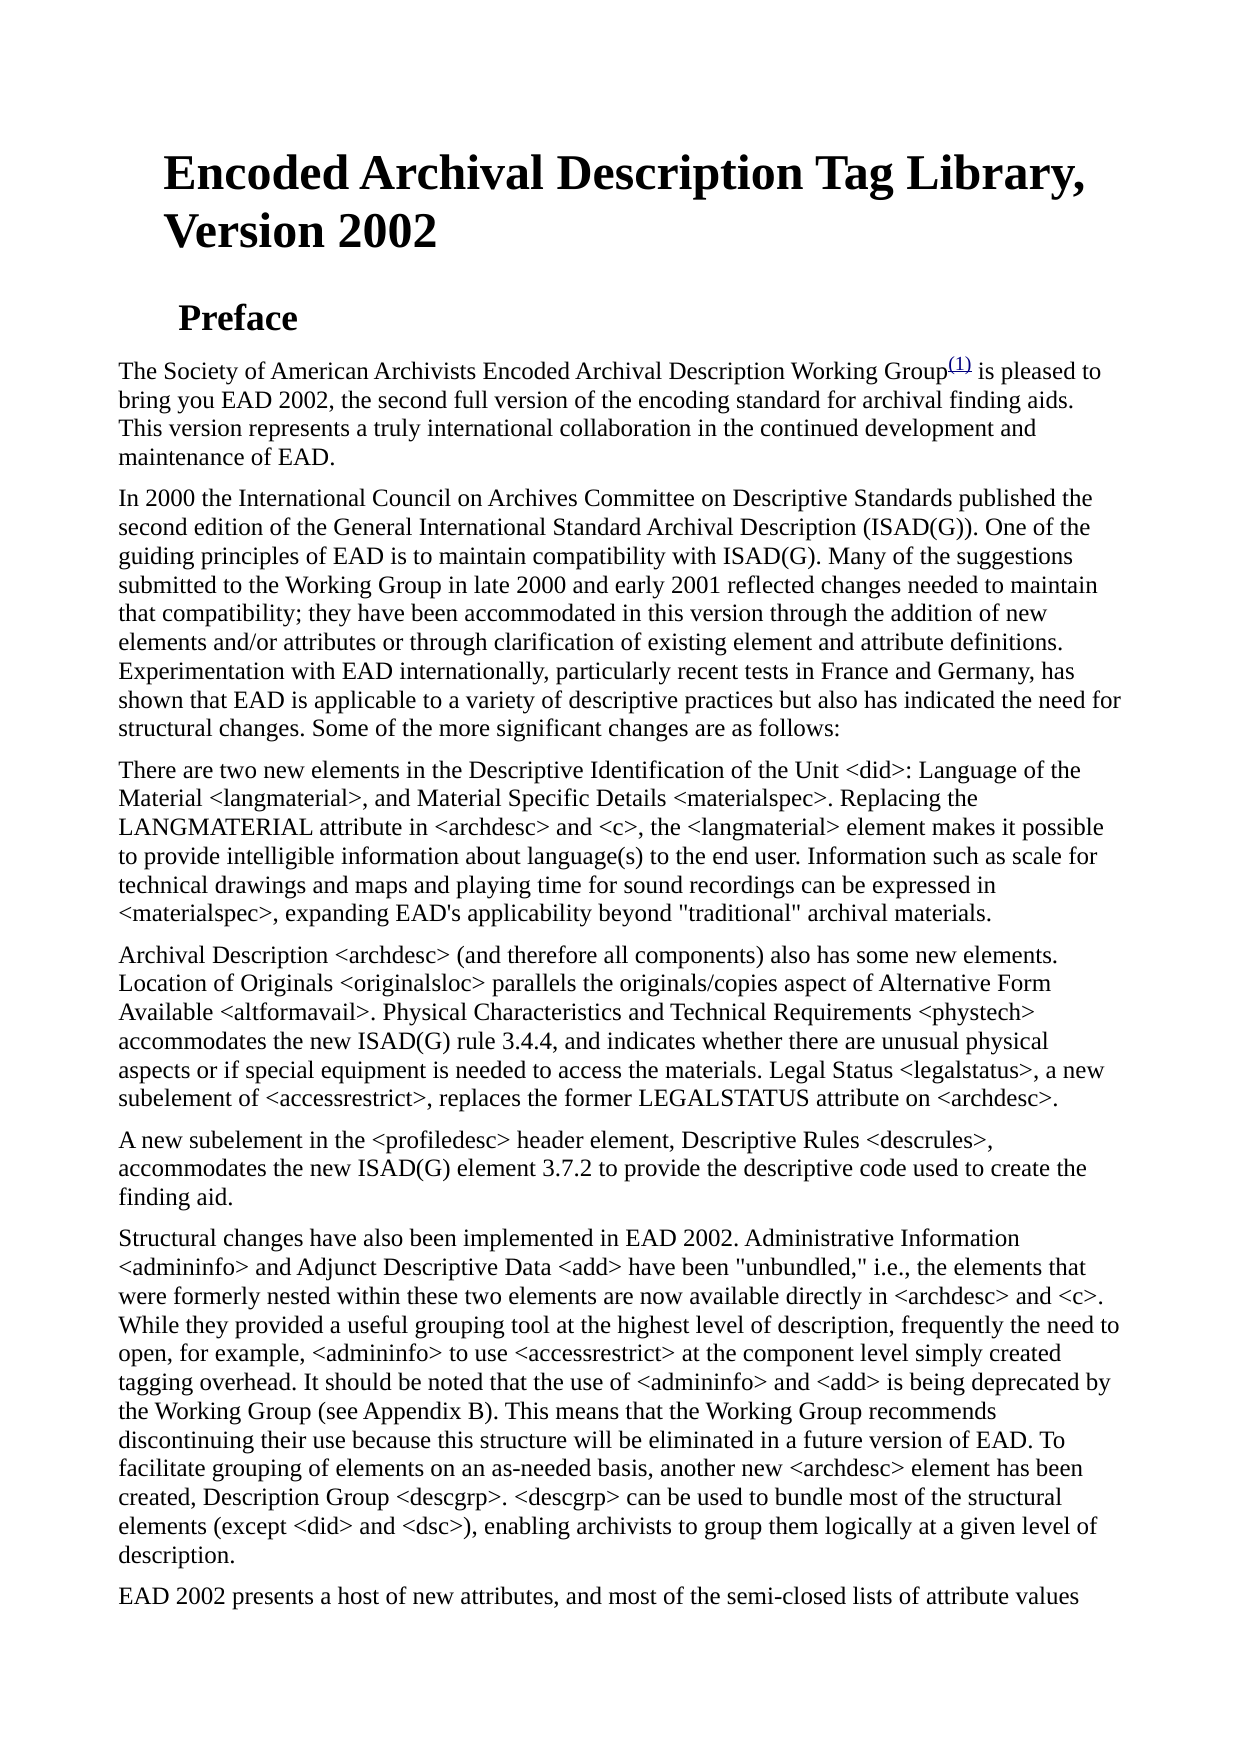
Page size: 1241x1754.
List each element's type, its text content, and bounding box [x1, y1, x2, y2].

text Structural changes have also been implemented in EAD 2002. Administrative Information <admininfo> and Adjunct Descriptive Data <add> have been "unbundled," i.e., the elements that were formerly nested within these two elements are now available directly in <archdesc> and <c>. While they provided a useful grouping tool at the highest level of description, frequently the need to open, for example, <admininfo> to use <accessrestrict> at the component level simply created tagging overhead. It should be noted that the use of <admininfo> and <add> is being deprecated by the Working Group (see Appendix B). This means that the Working Group recommends discontinuing their use because this structure will be eliminated in a future version of EAD. To facilitate grouping of elements on an as-needed basis, another new <archdesc> element has been created, Description Group <descgrp>. <descgrp> can be used to bundle most of the structural elements (except <did> and <dsc>), enabling archivists to group them logically at a given level of description. [118, 1223, 1122, 1568]
text In 2000 the International Council on Archives Committee on Descriptive Standards published the second edition of the General International Standard Archival Description (ISAD(G)). One of the guiding principles of EAD is to maintain compatibility with ISAD(G). Many of the suggestions submitted to the Working Group in late 2000 and early 2001 reflected changes needed to maintain that compatibility; they have been accommodated in this version through the addition of new elements and/or attributes or through clarification of existing element and attribute definitions. Experimentation with EAD internationally, particularly recent tests in France and Germany, has shown that EAD is applicable to a variety of descriptive practices but also has indicated the need for structural changes. Some of the more significant changes are as follows: [118, 483, 1122, 742]
text The Society of American Archivists Encoded Archival Description Working Group(1) is pleased to bring you EAD 2002, the second full version of the encoding standard for archival finding aids. This version represents a truly international collaboration in the continued development and maintenance of EAD. [118, 351, 1122, 471]
text There are two new elements in the Descriptive Identification of the Unit <did>: Language of the Material <langmaterial>, and Material Specific Details <materialspec>. Replacing the LANGMATERIAL attribute in <archdesc> and <c>, the <langmaterial> element makes it possible to provide intelligible information about language(s) to the end user. Information such as scale for technical drawings and maps and playing time for sound recordings can be expressed in <materialspec>, expanding EAD's applicability beyond "traditional" archival materials. [118, 755, 1122, 927]
text EAD 2002 presents a host of new attributes, and most of the semi-closed lists of attribute values [118, 1581, 1122, 1610]
subtitle Preface [118, 296, 1122, 339]
text A new subelement in the <profiledesc> header element, Descriptive Rules <descrules>, accommodates the new ISAD(G) element 3.7.2 to provide the descriptive code used to create the finding aid. [118, 1125, 1122, 1211]
subtitle Encoded Archival Description Tag Library, Version 2002 [118, 143, 1122, 258]
text Archival Description <archdesc> (and therefore all components) also has some new elements. Location of Originals <originalsloc> parallels the originals/copies aspect of Alternative Form Available <altformavail>. Physical Characteristics and Technical Requirements <phystech> accommodates the new ISAD(G) rule 3.4.4, and indicates whether there are unusual physical aspects or if special equipment is needed to access the materials. Legal Status <legalstatus>, a new subelement of <accessrestrict>, replaces the former LEGALSTATUS attribute on <archdesc>. [118, 940, 1122, 1112]
